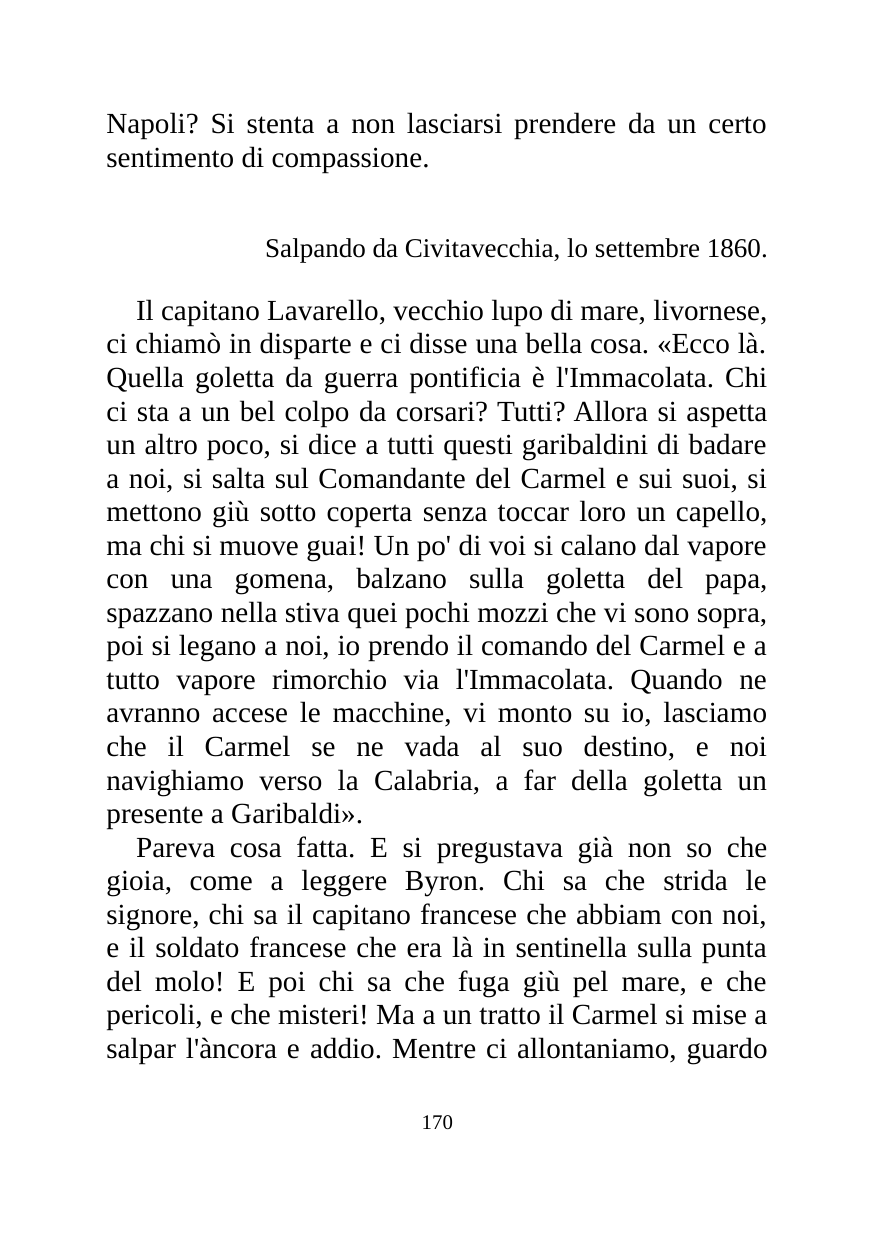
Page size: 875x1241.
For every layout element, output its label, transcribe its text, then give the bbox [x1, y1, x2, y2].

text Napoli? Si stenta a non lasciarsi prendere da un certo sentimento di compassione. [106, 106, 768, 173]
text Pareva cosa fatta. E si pregustava già non so che gioia, come a leggere Byron. Chi sa che strida le signore, chi sa il capitano francese che abbiam con noi, e il soldato francese che era là in sentinella sulla punta del molo! E poi chi sa che fuga giù pel mare, e che pericoli, e che misteri! Ma a un tratto il Carmel si mise a salpar l'àncora e addio. Mentre ci allontaniamo, guardo [106, 830, 768, 1064]
text Il capitano Lavarello, vecchio lupo di mare, livornese, ci chiamò in disparte e ci disse una bella cosa. «Ecco là. Quella goletta da guerra pontificia è l'Immacolata. Chi ci sta a un bel colpo da corsari? Tutti? Allora si aspetta un altro poco, si dice a tutti questi garibaldini di badare a noi, si salta sul Comandante del Carmel e sui suoi, si mettono giù sotto coperta senza toccar loro un capello, ma chi si muove guai! Un po' di voi si calano dal vapore con una gomena, balzano sulla goletta del papa, spazzano nella stiva quei pochi mozzi che vi sono sopra, poi si legano a noi, io prendo il comando del Carmel e a tutto vapore rimorchio via l'Immacolata. Quando ne avranno accese le macchine, vi monto su io, lasciamo che il Carmel se ne vada al suo destino, e noi navighiamo verso la Calabria, a far della goletta un presente a Garibaldi». [106, 293, 768, 830]
text Salpando da Civitavecchia, lo settembre 1860. [106, 232, 768, 263]
